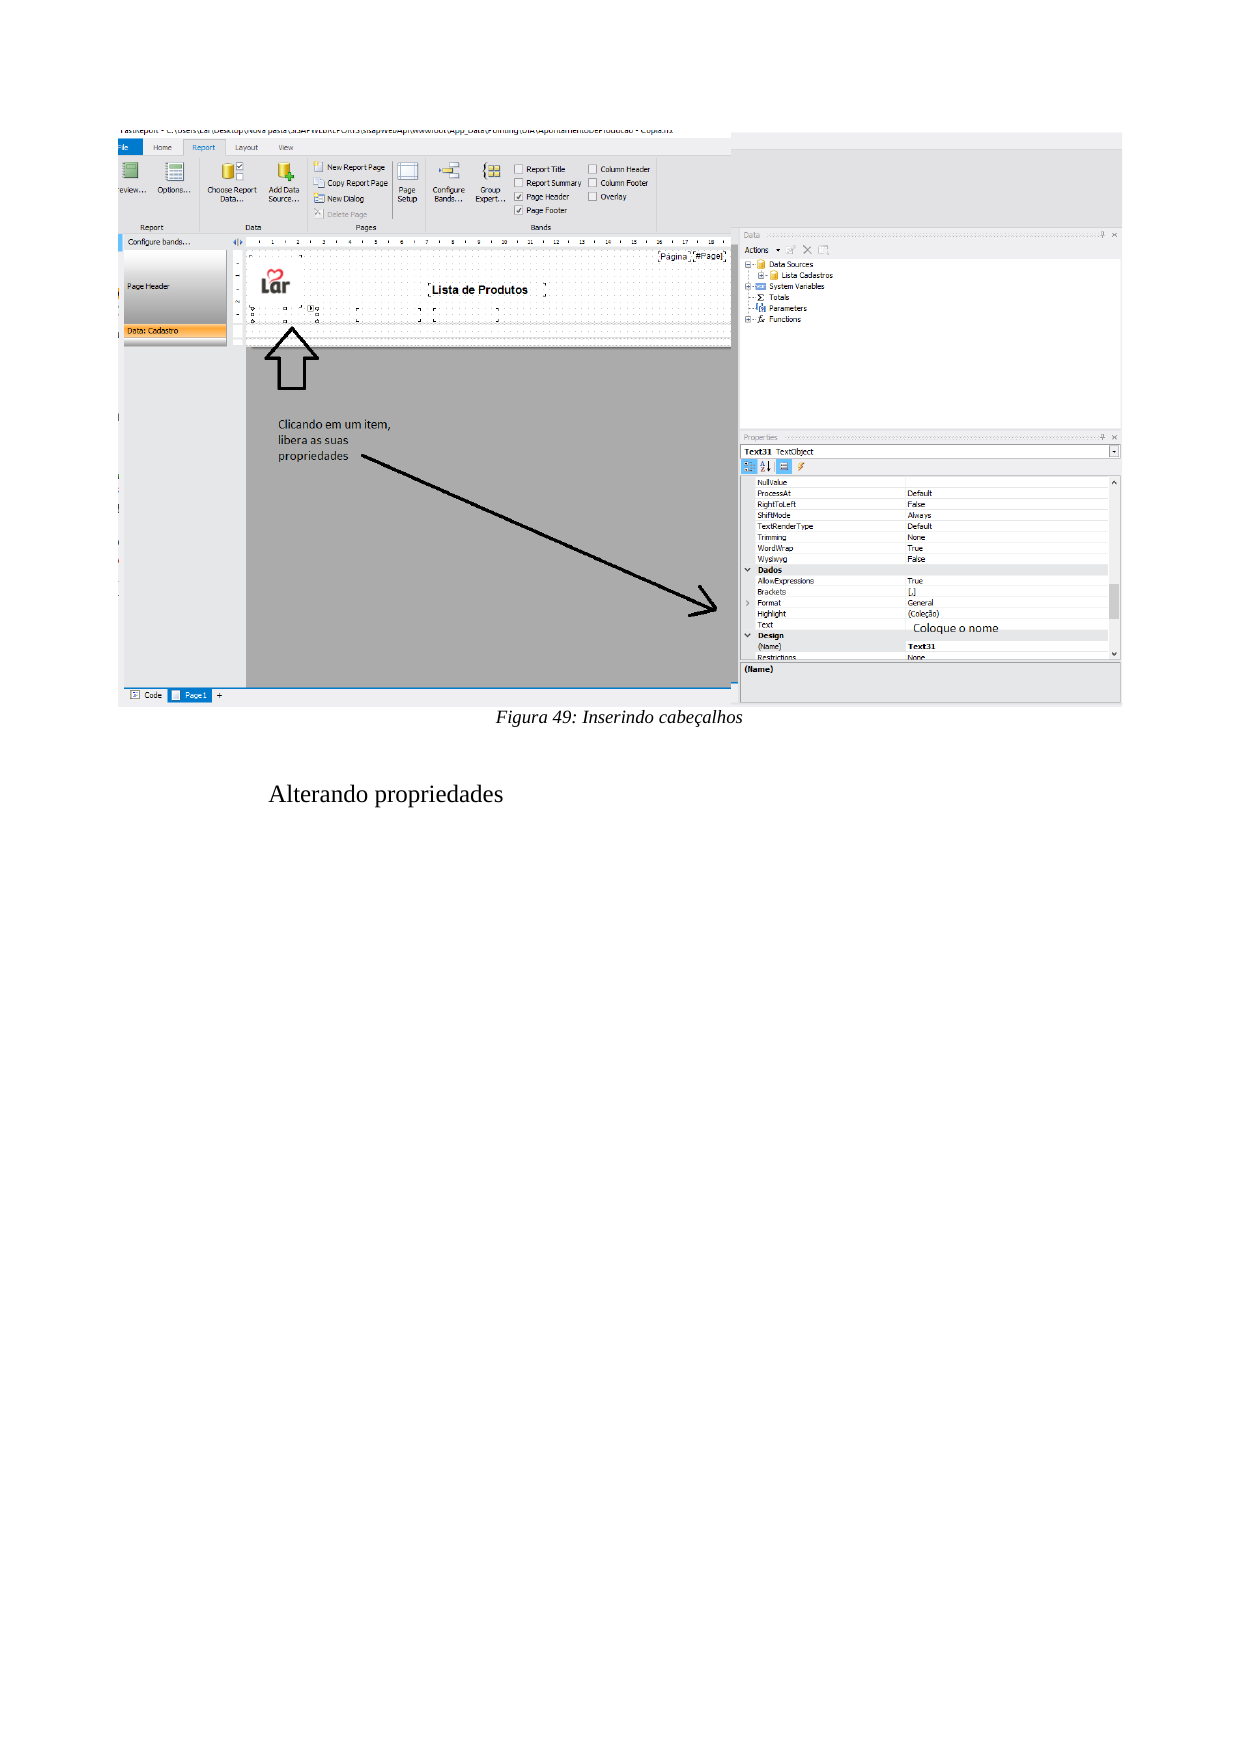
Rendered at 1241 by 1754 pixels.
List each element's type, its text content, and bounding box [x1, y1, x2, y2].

text Figura 49: Inserindo cabeçalhos [118, 707, 1122, 728]
picture [118, 130, 1123, 707]
text Alterando propriedades [118, 779, 1122, 808]
